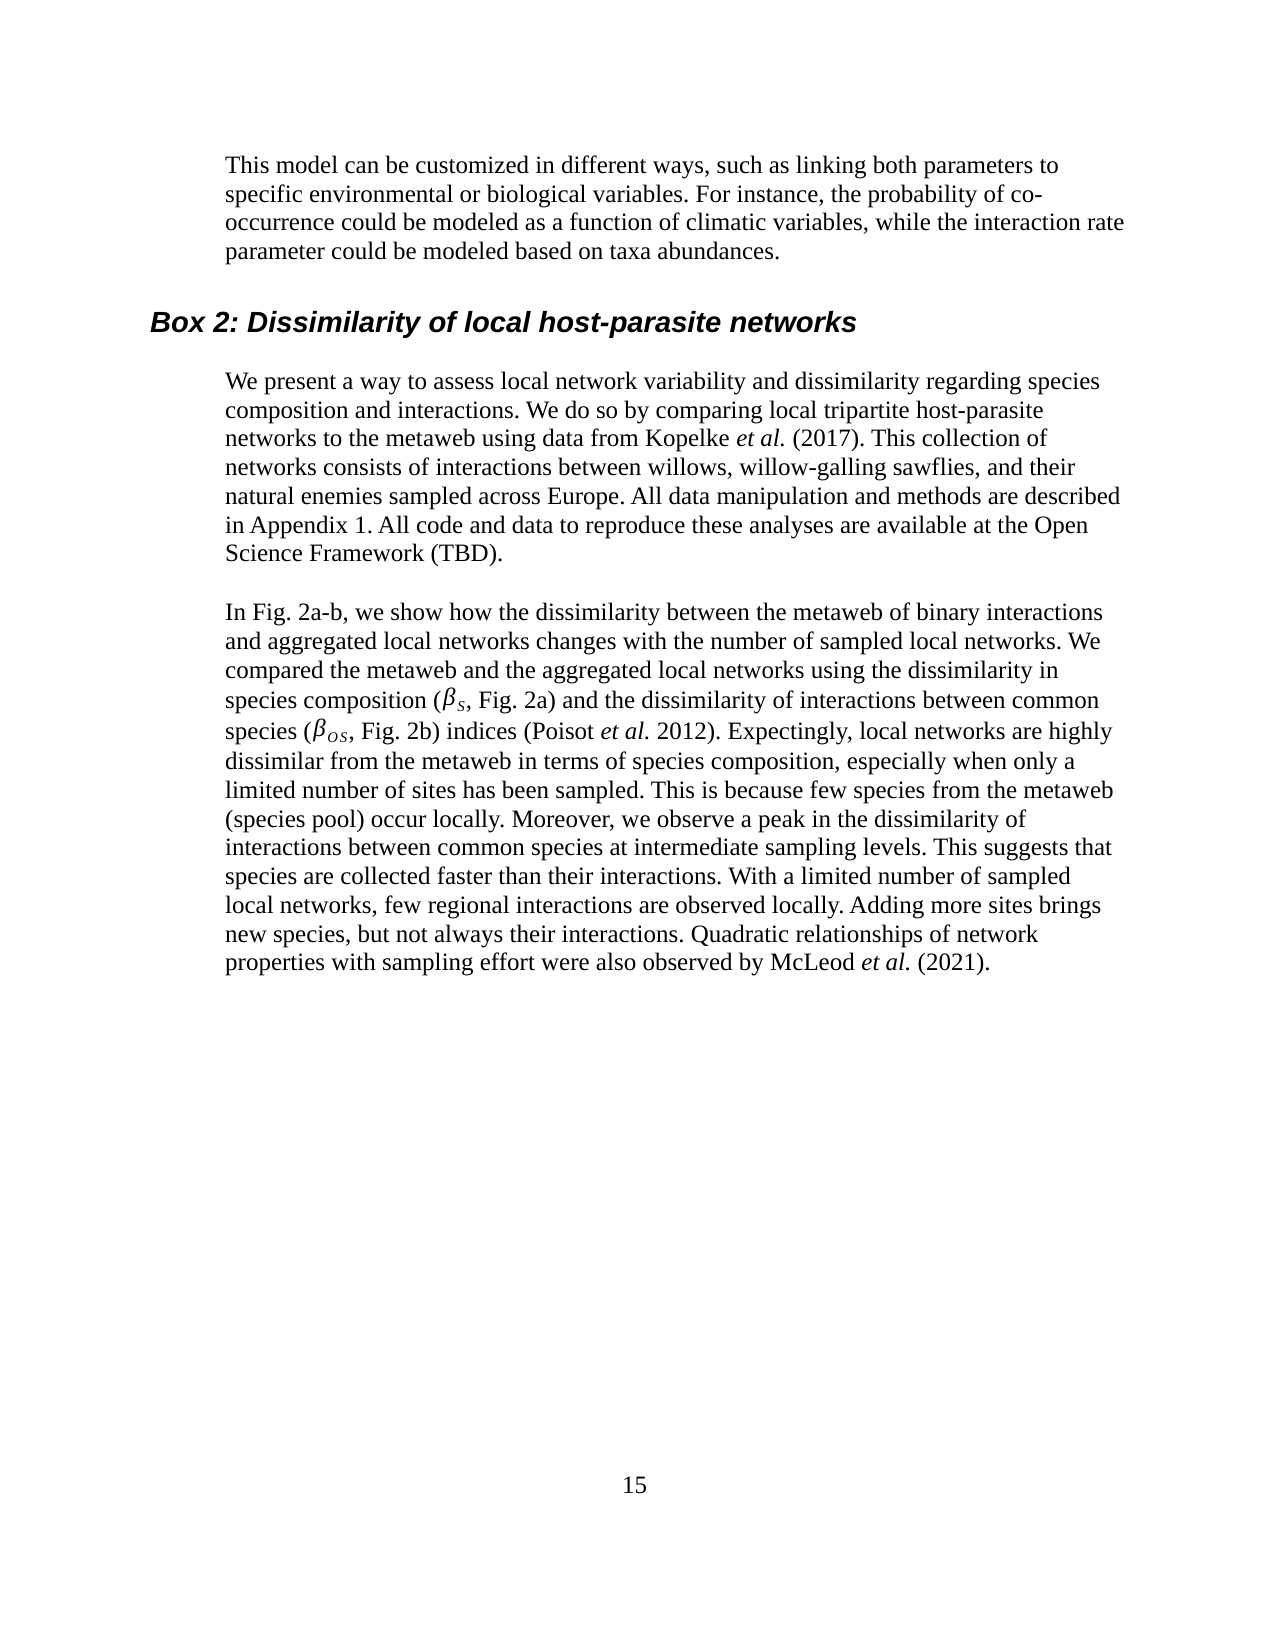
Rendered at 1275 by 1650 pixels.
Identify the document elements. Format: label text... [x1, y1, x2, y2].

text In Fig. 2a-b, we show how the dissimilarity between the metaweb of binary interactions and aggregated local networks changes with the number of sampled local networks. We compared the metaweb and the aggregated local networks using the dissimilarity in species composition (, Fig. 2a) and the dissimilarity of interactions between common species (, Fig. 2b) indices (Poisot et al. 2012). Expectingly, local networks are highly dissimilar from the metaweb in terms of species composition, especially when only a limited number of sites has been sampled. This is because few species from the metaweb (species pool) occur locally. Moreover, we observe a peak in the dissimilarity of interactions between common species at intermediate sampling levels. This suggests that species are collected faster than their interactions. With a limited number of sampled local networks, few regional interactions are observed locally. Adding more sites brings new species, but not always their interactions. Quadratic relationships of network properties with sampling effort were also observed by McLeod et al. (2021). [225, 597, 1125, 976]
text We present a way to assess local network variability and dissimilarity regarding species composition and interactions. We do so by comparing local tripartite host-parasite networks to the metaweb using data from Kopelke et al. (2017). This collection of networks consists of interactions between willows, willow-galling sawflies, and their natural enemies sampled across Europe. All data manipulation and methods are described in Appendix 1. All code and data to reproduce these analyses are available at the Open Science Framework (TBD). [225, 366, 1125, 567]
subtitle Box 2: Dissimilarity of local host-parasite networks [150, 305, 1125, 338]
text This model can be customized in different ways, such as linking both parameters to specific environmental or biological variables. For instance, the probability of co-occurrence could be modeled as a function of climatic variables, while the interaction rate parameter could be modeled based on taxa abundances. [225, 150, 1125, 265]
